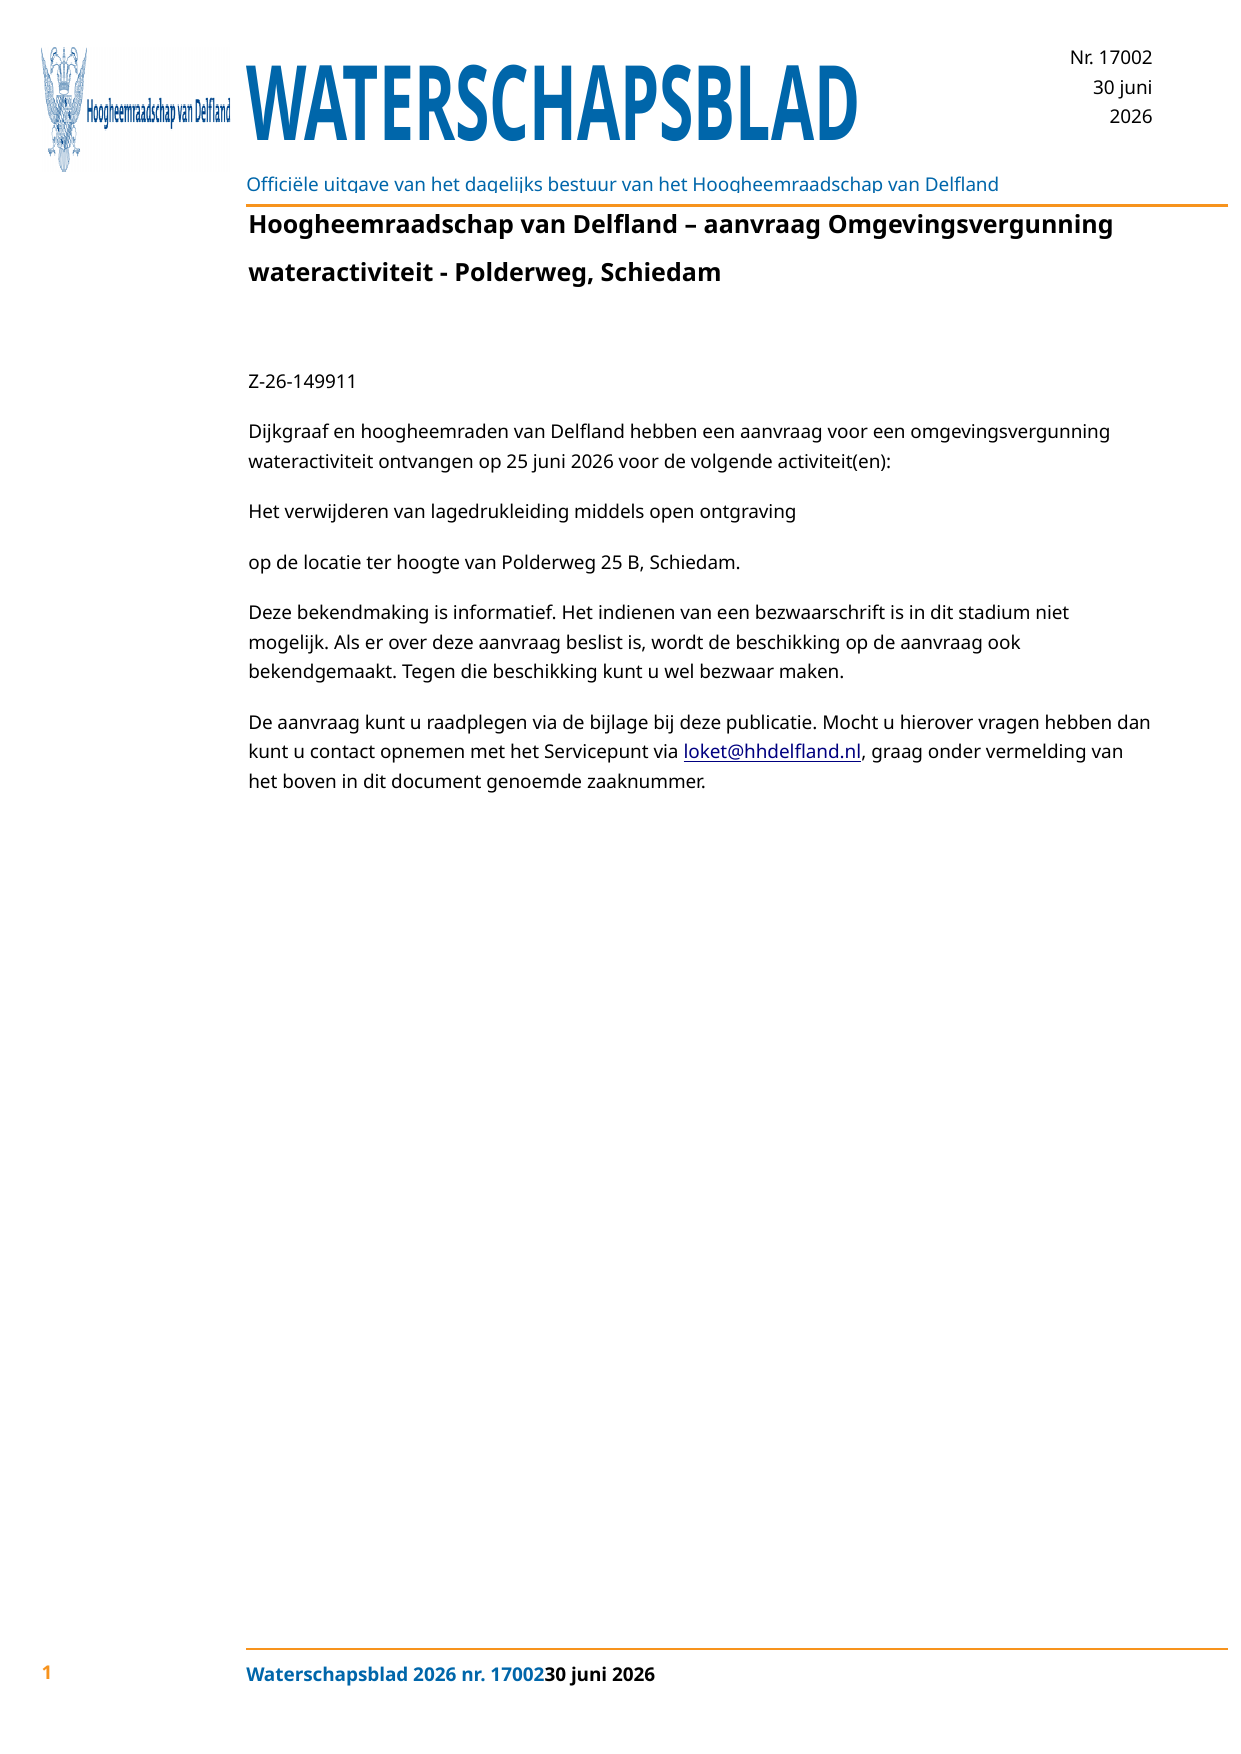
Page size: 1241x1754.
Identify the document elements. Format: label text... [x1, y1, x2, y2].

text Z-26-149911 [248, 368, 1152, 394]
picture [41, 47, 231, 172]
text op de locatie ter hoogte van Polderweg 25 B, Schiedam. [248, 549, 1152, 575]
text De aanvraag kunt u raadplegen via de bijlage bij deze publicatie. Mocht u hierover vragen hebben dan kunt u contact opnemen met het Servicepunt via loket@hhdelfland.nl, graag onder vermelding van het boven in dit document genoemde zaaknummer. [248, 709, 1152, 794]
text Dijkgraaf en hoogheemraden van Delfland hebben een aanvraag voor een omgevingsvergunning wateractiviteit ontvangen op 25 juni 2026 voor de volgende activiteit(en): [248, 419, 1152, 474]
text Deze bekendmaking is informatief. Het indienen van een bezwaarschrift is in dit stadium niet mogelijk. Als er over deze aanvraag beslist is, wordt de beschikking op de aanvraag ook bekendgemaakt. Tegen die beschikking kunt u wel bezwaar maken. [248, 599, 1152, 684]
text Hoogheemraadschap van Delfland – aanvraag Omgevingsvergunning wateractiviteit - Polderweg, Schiedam [248, 207, 1152, 288]
text Het verwijderen van lagedrukleiding middels open ontgraving [248, 499, 1152, 524]
